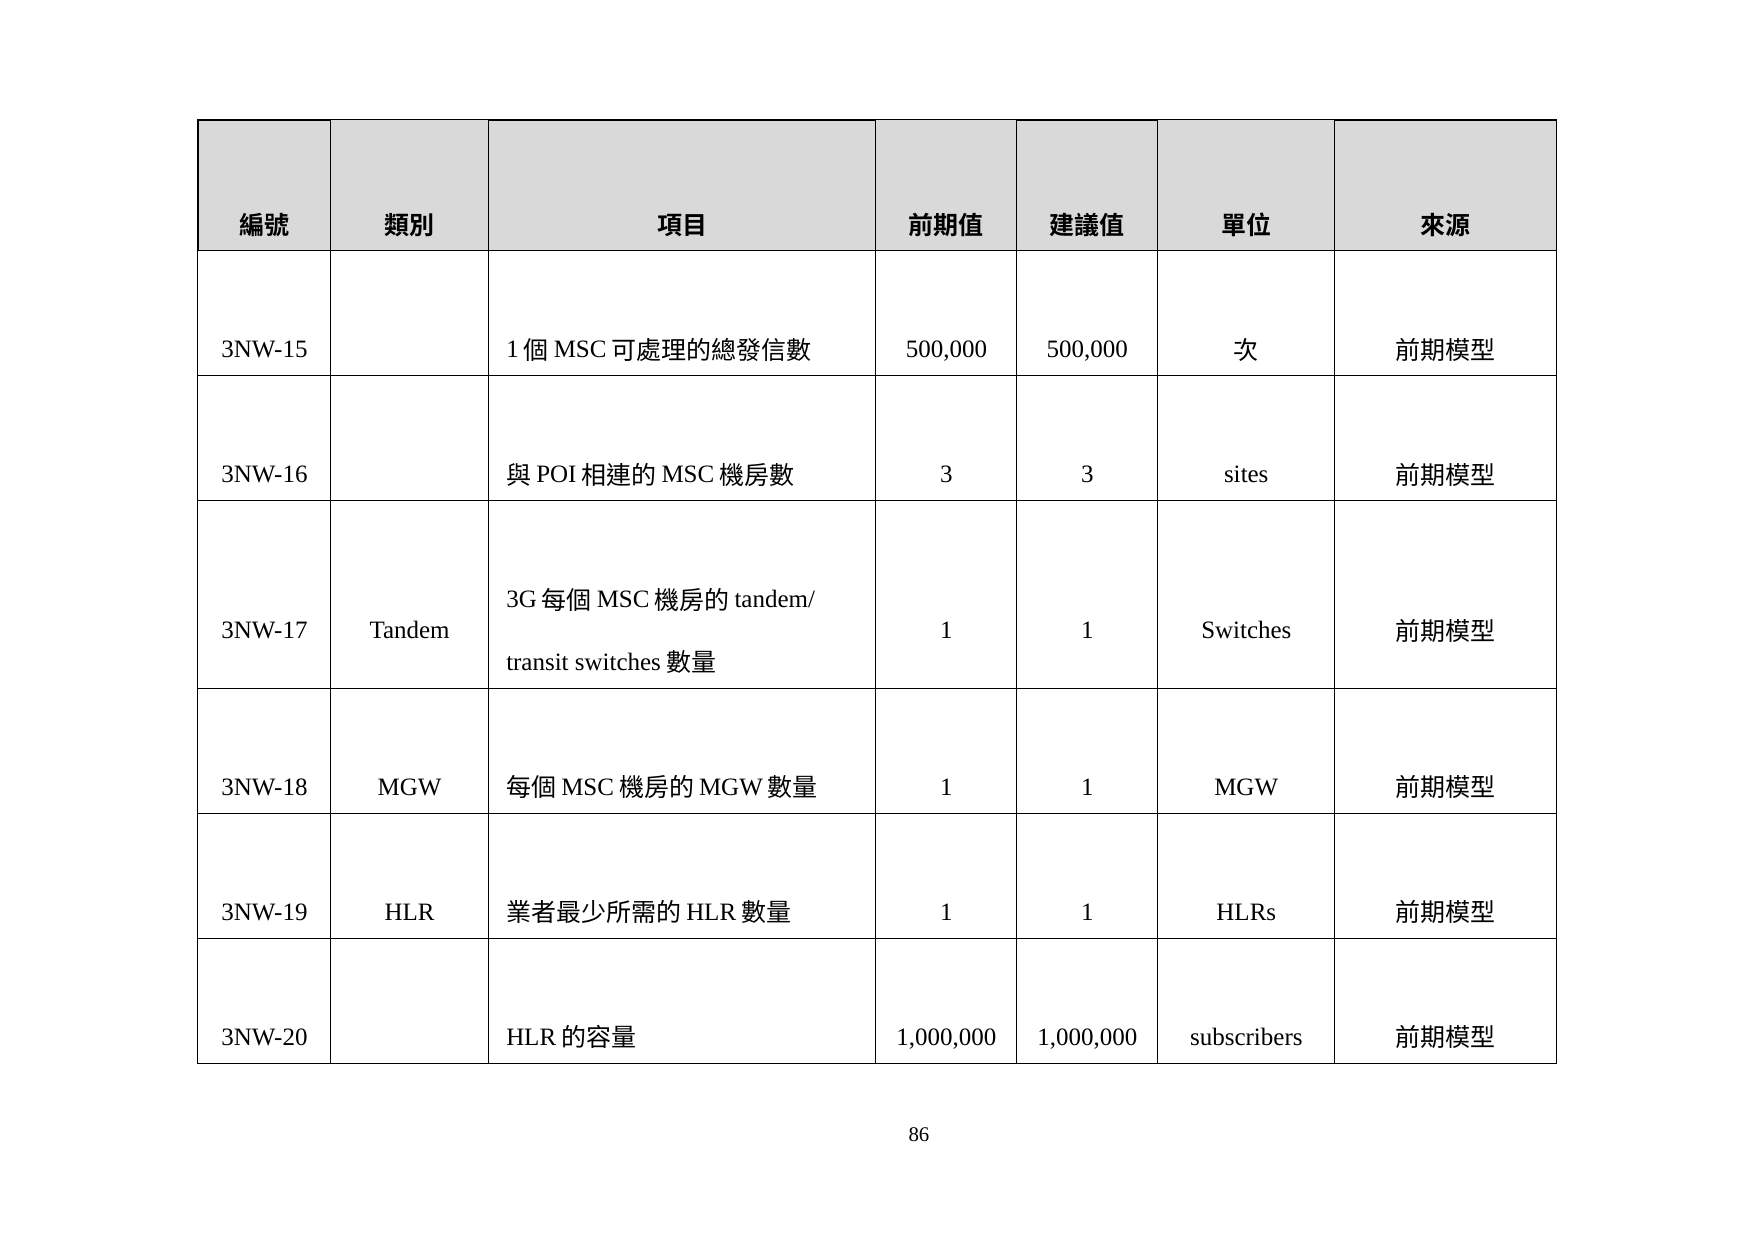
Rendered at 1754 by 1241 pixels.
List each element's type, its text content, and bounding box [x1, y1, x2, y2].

table_cell MGW [331, 689, 488, 813]
table_cell 3NW-18 [198, 689, 330, 813]
table_cell Tandem [331, 501, 488, 688]
table_cell 1個MSC可處理的總發信數 [489, 251, 875, 375]
table_cell [331, 251, 488, 375]
table_header 來源 [1335, 121, 1556, 250]
table_header 類別 [331, 120, 488, 250]
table_cell HLR的容量 [489, 939, 875, 1063]
table_cell 3NW-16 [198, 376, 330, 500]
table_cell 3NW-15 [198, 251, 330, 375]
table_header 單位 [1158, 120, 1334, 250]
table_cell MGW [1158, 689, 1334, 813]
table_cell 前期模型 [1335, 689, 1556, 813]
table_header 項目 [489, 121, 875, 250]
table_cell 次 [1158, 251, 1334, 375]
table_cell 3 [876, 376, 1016, 500]
table_cell 業者最少所需的HLR數量 [489, 814, 875, 938]
table_header 編號 [199, 121, 330, 250]
table_cell sites [1158, 376, 1334, 500]
table_cell 1 [1017, 501, 1157, 688]
table_cell 3NW-17 [198, 501, 330, 688]
table_cell 1,000,000 [876, 939, 1016, 1063]
table_cell 3G每個MSC機房的tandem/transit switches數量 [489, 501, 875, 688]
table_cell HLR [331, 814, 488, 938]
table_cell [331, 376, 488, 500]
table_cell HLRs [1158, 814, 1334, 938]
table_cell 前期模型 [1335, 814, 1556, 938]
table_cell 每個MSC機房的MGW數量 [489, 689, 875, 813]
table_cell 3NW-19 [198, 814, 330, 938]
table_cell 500,000 [1017, 251, 1157, 375]
table_cell 前期模型 [1335, 251, 1556, 375]
table_header 前期值 [876, 120, 1016, 250]
table_cell 1,000,000 [1017, 939, 1157, 1063]
table_cell [331, 939, 488, 1063]
table_cell 前期模型 [1335, 501, 1556, 688]
table_cell 3 [1017, 376, 1157, 500]
table_cell 1 [1017, 814, 1157, 938]
table_cell 1 [876, 814, 1016, 938]
table_header 建議值 [1017, 121, 1157, 250]
table_cell 1 [876, 501, 1016, 688]
table_cell subscribers [1158, 939, 1334, 1063]
table_cell Switches [1158, 501, 1334, 688]
table_cell 3NW-20 [198, 939, 330, 1063]
table_cell 前期模型 [1335, 939, 1556, 1063]
table_cell 500,000 [876, 251, 1016, 375]
table_cell 前期模型 [1335, 376, 1556, 500]
table_cell 與POI相連的MSC機房數 [489, 376, 875, 500]
table_cell 1 [876, 689, 1016, 813]
table_cell 1 [1017, 689, 1157, 813]
